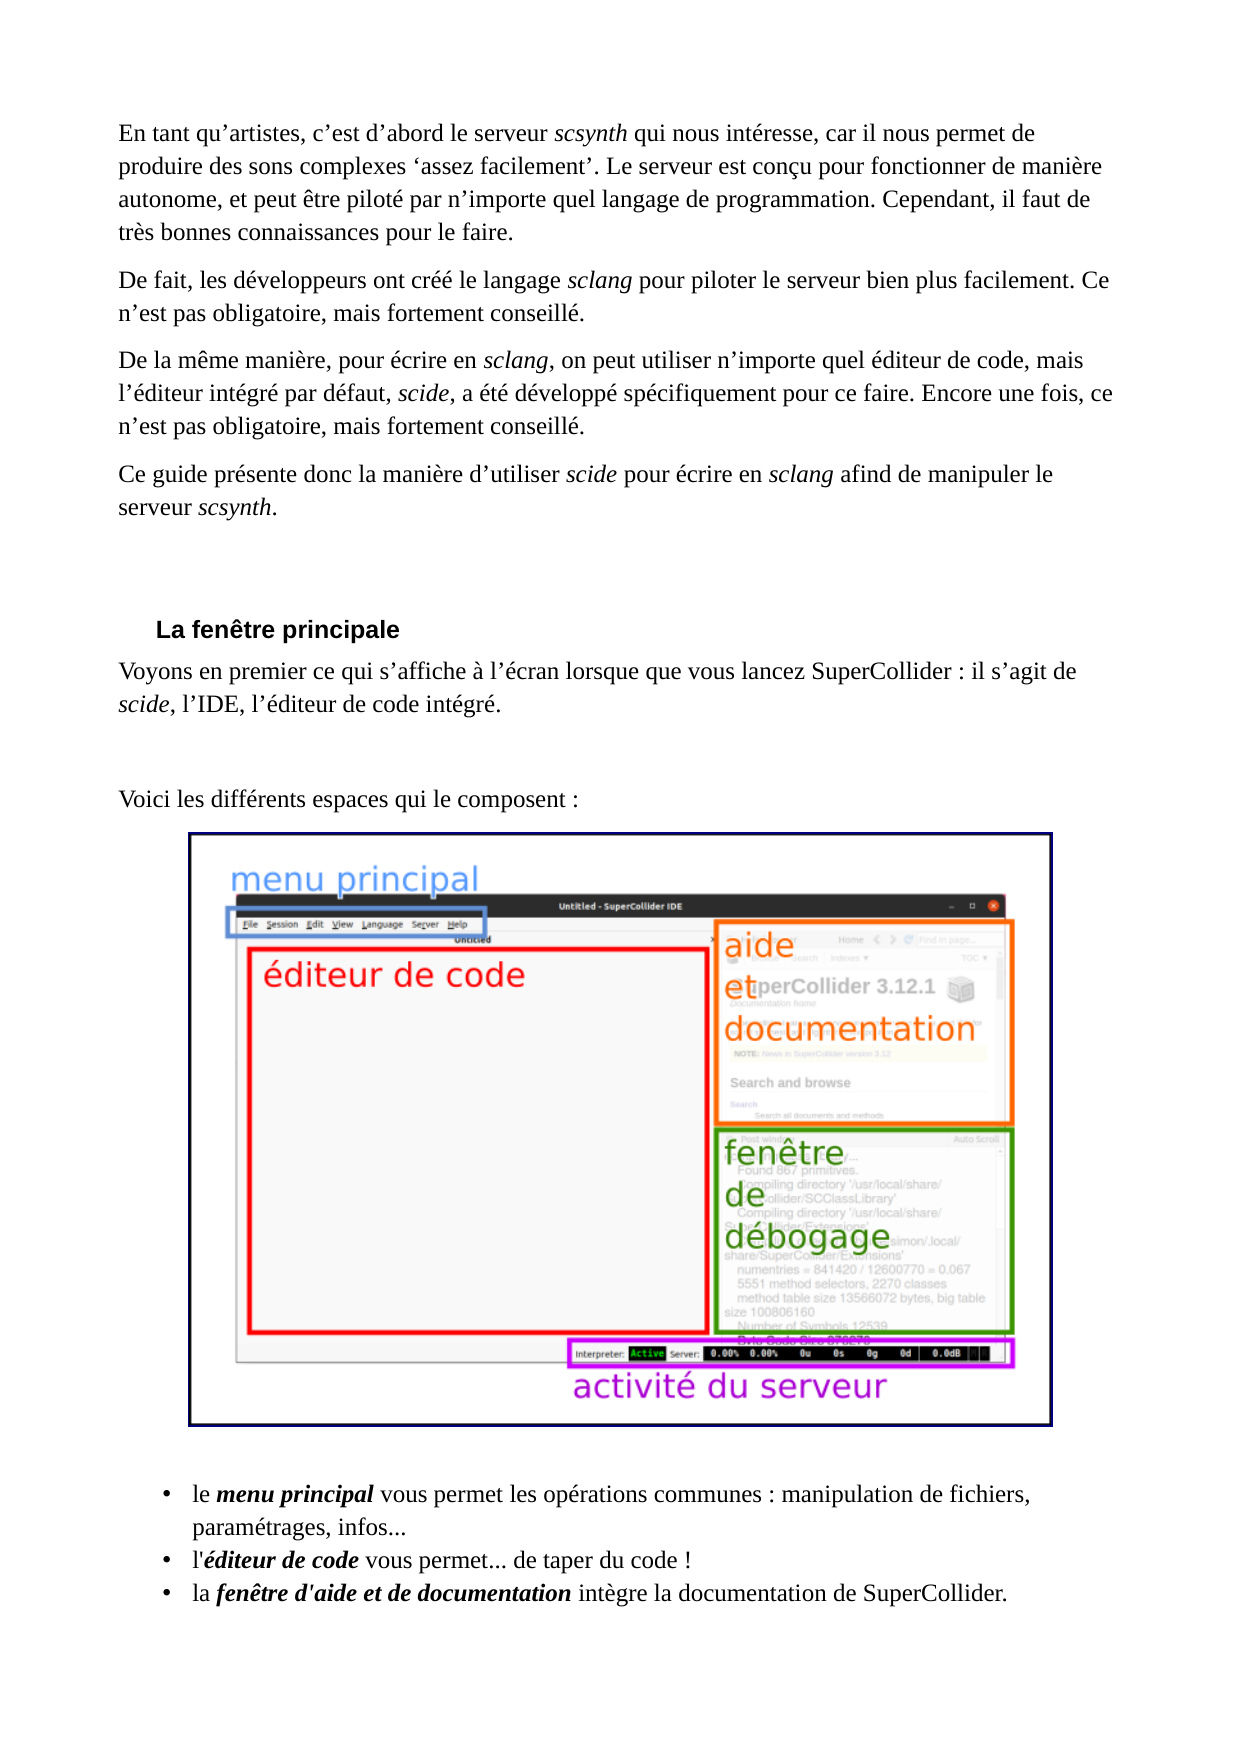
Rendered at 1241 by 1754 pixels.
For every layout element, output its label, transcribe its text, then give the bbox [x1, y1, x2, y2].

text De la même manière, pour écrire en sclang, on peut utiliser n’importe quel éditeur de code, mais l’éditeur intégré par défaut, scide, a été développé spécifiquement pour ce faire. Encore une fois, ce n’est pas obligatoire, mais fortement conseillé. [118, 345, 1122, 440]
list le menu principal vous permet les opérations communes : manipulation de fichiers, paramétrages, infos... [162, 1479, 1122, 1540]
text Voici les différents espaces qui le composent : [118, 784, 1122, 813]
list la fenêtre d'aide et de documentation intègre la documentation de SuperCollider. [162, 1578, 1122, 1606]
text Voyons en premier ce qui s’affiche à l’écran lorsque que vous lancez SuperCollider : il s’agit de scide, l’IDE, l’éditeur de code intégré. [118, 656, 1122, 718]
subtitle La fenêtre principale [156, 615, 1122, 644]
picture [189, 834, 1051, 1425]
text En tant qu’artistes, c’est d’abord le serveur scsynth qui nous intéresse, car il nous permet de produire des sons complexes ‘assez facilement’. Le serveur est conçu pour fonctionner de manière autonome, et peut être piloté par n’importe quel langage de programmation. Cependant, il faut de très bonnes connaissances pour le faire. [118, 118, 1122, 246]
list l'éditeur de code vous permet... de taper du code ! [162, 1545, 1122, 1573]
text Ce guide présente donc la manière d’utiliser scide pour écrire en sclang afind de manipuler le serveur scsynth. [118, 459, 1122, 521]
text De fait, les développeurs ont créé le langage sclang pour piloter le serveur bien plus facilement. Ce n’est pas obligatoire, mais fortement conseillé. [118, 265, 1122, 327]
